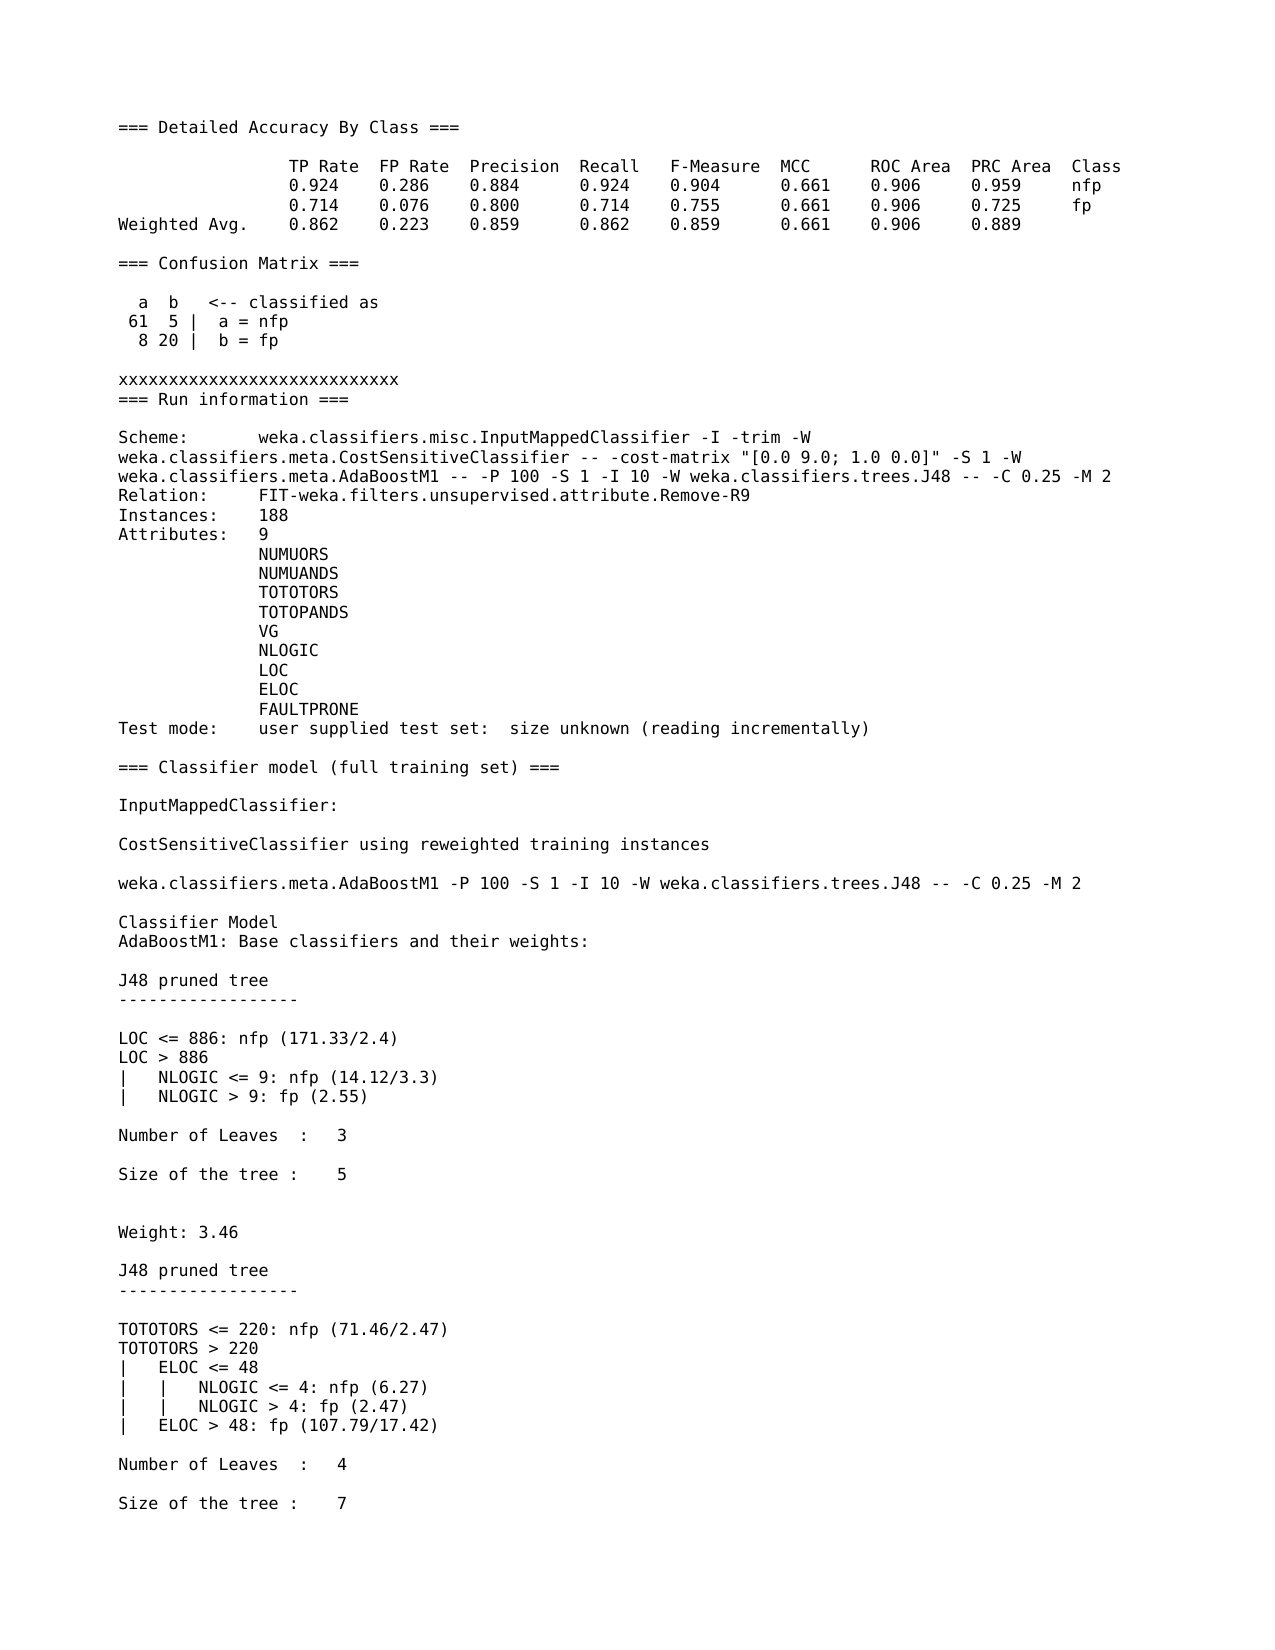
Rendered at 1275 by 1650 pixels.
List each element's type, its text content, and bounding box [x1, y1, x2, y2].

text xxxxxxxxxxxxxxxxxxxxxxxxxxxx [118, 370, 1157, 389]
text TOTOTORS > 220 [118, 1339, 1157, 1358]
text === Run information === [118, 389, 1157, 409]
text LOC > 886 [118, 1048, 1157, 1067]
text === Confusion Matrix === [118, 254, 1157, 273]
text Number of Leaves : 4 [118, 1455, 1157, 1474]
text ------------------ [118, 1281, 1157, 1300]
text Weight: 3.46 [118, 1222, 1157, 1242]
text J48 pruned tree [118, 1261, 1157, 1281]
text Size of the tree : 5 [118, 1164, 1157, 1184]
text CostSensitiveClassifier using reweighted training instances [118, 835, 1157, 854]
text Size of the tree : 7 [118, 1494, 1157, 1513]
text ------------------ [118, 990, 1157, 1009]
text Instances: 188 [118, 506, 1157, 525]
text Attributes: 9 [118, 525, 1157, 544]
text NUMUANDS [118, 564, 1157, 583]
text a b <-- classified as [118, 292, 1157, 312]
text | ELOC <= 48 [118, 1358, 1157, 1377]
text LOC [118, 661, 1157, 680]
text === Detailed Accuracy By Class === [118, 118, 1157, 137]
text Scheme: weka.classifiers.misc.InputMappedClassifier -I -trim -W weka.classifiers.meta.CostSensitiveClassifier -- -cost-matrix "[0.0 9.0; 1.0 0.0]" -S 1 -W weka.classifiers.meta.AdaBoostM1 -- -P 100 -S 1 -I 10 -W weka.classifiers.trees.J48 -- -C 0.25 -M 2 [118, 428, 1157, 486]
text Classifier Model [118, 912, 1157, 932]
text NUMUORS [118, 544, 1157, 564]
text ELOC [118, 680, 1157, 699]
text | | NLOGIC > 4: fp (2.47) [118, 1397, 1157, 1416]
text TP Rate FP Rate Precision Recall F-Measure MCC ROC Area PRC Area Class [118, 157, 1157, 176]
text | ELOC > 48: fp (107.79/17.42) [118, 1416, 1157, 1436]
text NLOGIC [118, 641, 1157, 661]
text | NLOGIC <= 9: nfp (14.12/3.3) [118, 1067, 1157, 1087]
text Relation: FIT-weka.filters.unsupervised.attribute.Remove-R9 [118, 486, 1157, 506]
text TOTOTORS <= 220: nfp (71.46/2.47) [118, 1319, 1157, 1339]
text FAULTPRONE [118, 699, 1157, 719]
text TOTOPANDS [118, 602, 1157, 622]
text weka.classifiers.meta.AdaBoostM1 -P 100 -S 1 -I 10 -W weka.classifiers.trees.J48 -- -C 0.25 -M 2 [118, 874, 1157, 893]
text | | NLOGIC <= 4: nfp (6.27) [118, 1377, 1157, 1397]
text VG [118, 622, 1157, 641]
text J48 pruned tree [118, 971, 1157, 990]
text 0.714 0.076 0.800 0.714 0.755 0.661 0.906 0.725 fp [118, 196, 1157, 215]
text 61 5 | a = nfp [118, 312, 1157, 331]
text 8 20 | b = fp [118, 331, 1157, 351]
text | NLOGIC > 9: fp (2.55) [118, 1087, 1157, 1106]
text InputMappedClassifier: [118, 796, 1157, 816]
text === Classifier model (full training set) === [118, 757, 1157, 777]
text TOTOTORS [118, 583, 1157, 602]
text LOC <= 886: nfp (171.33/2.4) [118, 1029, 1157, 1048]
text Test mode: user supplied test set: size unknown (reading incrementally) [118, 719, 1157, 738]
text AdaBoostM1: Base classifiers and their weights: [118, 932, 1157, 951]
text Number of Leaves : 3 [118, 1126, 1157, 1145]
text Weighted Avg. 0.862 0.223 0.859 0.862 0.859 0.661 0.906 0.889 [118, 215, 1157, 234]
text 0.924 0.286 0.884 0.924 0.904 0.661 0.906 0.959 nfp [118, 176, 1157, 196]
